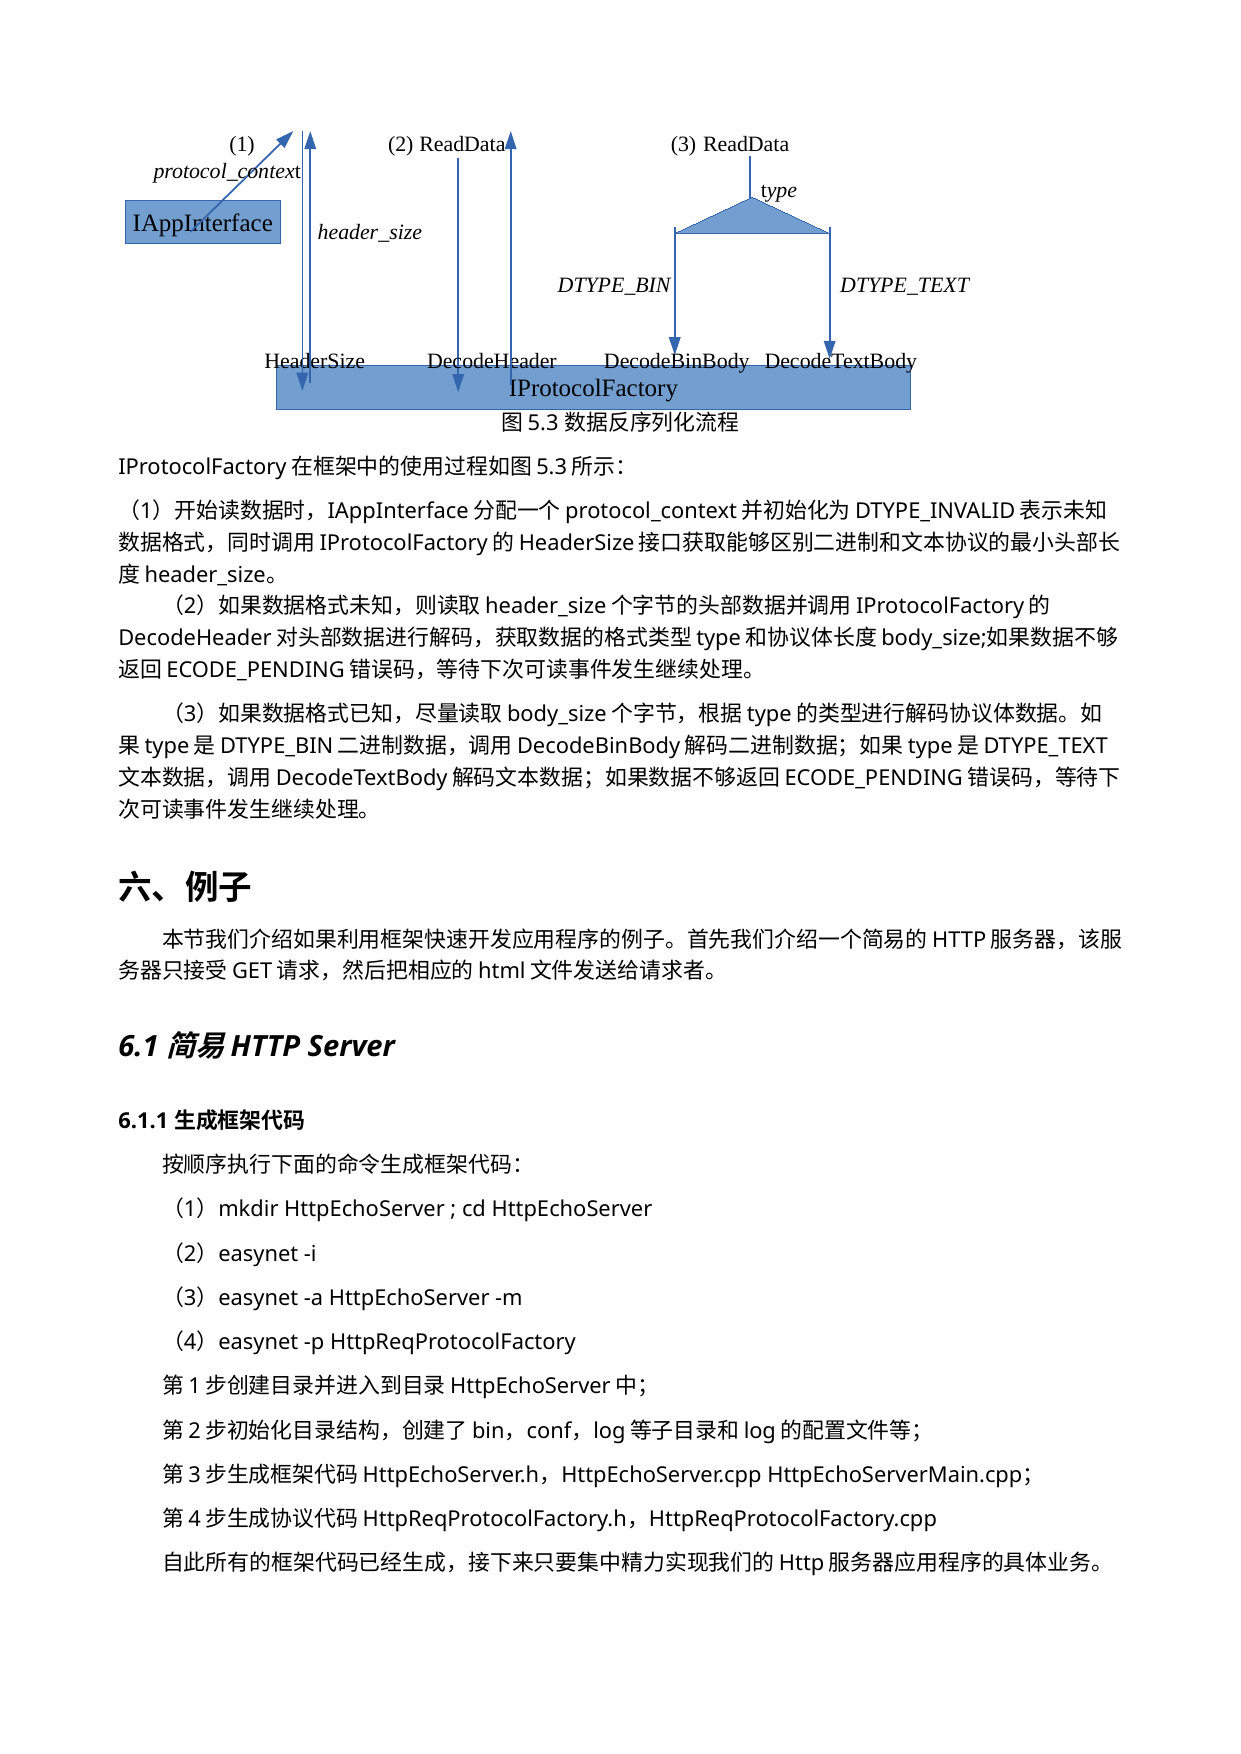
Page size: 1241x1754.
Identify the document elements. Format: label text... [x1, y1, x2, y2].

text 第3步生成框架代码HttpEchoServer.h，HttpEchoServer.cpp HttpEchoServerMain.cpp； [118, 1457, 1122, 1489]
text 按顺序执行下面的命令生成框架代码： [118, 1147, 1122, 1179]
text （4）easynet -p HttpReqProtocolFactory [118, 1324, 1122, 1356]
text （2）easynet -i [118, 1236, 1122, 1267]
subtitle 6.1 简易HTTP Server [118, 1023, 1122, 1065]
text 自此所有的框架代码已经生成，接下来只要集中精力实现我们的Http服务器应用程序的具体业务。 [118, 1545, 1122, 1577]
text （1）mkdir HttpEchoServer ; cd HttpEchoServer [118, 1191, 1122, 1223]
text IProtocolFactory在框架中的使用过程如图5.3所示： [118, 449, 1122, 481]
text （3）如果数据格式已知，尽量读取body_size个字节，根据type的类型进行解码协议体数据。如果type是DTYPE_BIN二进制数据，调用DecodeBinBody解码二进制数据；如果type是DTYPE_TEXT文本数据，调用DecodeTextBody解码文本数据；如果数据不够返回ECODE_PENDING错误码，等待下次可读事件发生继续处理。 [118, 696, 1122, 823]
text （3）easynet -a HttpEchoServer -m [118, 1280, 1122, 1312]
text （1）开始读数据时，IAppInterface分配一个protocol_context并初始化为DTYPE_INVALID表示未知数据格式，同时调用IProtocolFactory的HeaderSize接口获取能够区别二进制和文本协议的最小头部长度header_size。 [118, 493, 1122, 588]
text 第4步生成协议代码HttpReqProtocolFactory.h，HttpReqProtocolFactory.cpp [118, 1501, 1122, 1533]
subtitle 6.1.1 生成框架代码 [118, 1103, 1122, 1134]
text 第2步初始化目录结构，创建了bin，conf，log等子目录和log的配置文件等； [118, 1413, 1122, 1444]
text （2）如果数据格式未知，则读取header_size个字节的头部数据并调用IProtocolFactory的DecodeHeader对头部数据进行解码，获取数据的格式类型type和协议体长度body_size;如果数据不够返回ECODE_PENDING错误码，等待下次可读事件发生继续处理。 [118, 588, 1122, 684]
text 第1步创建目录并进入到目录HttpEchoServer中； [118, 1368, 1122, 1400]
subtitle 六、例子 [118, 861, 1122, 909]
text 图5.3 数据反序列化流程 [118, 404, 1122, 436]
text 本节我们介绍如果利用框架快速开发应用程序的例子。首先我们介绍一个简易的HTTP服务器，该服务器只接受GET请求，然后把相应的html文件发送给请求者。 [118, 922, 1122, 985]
